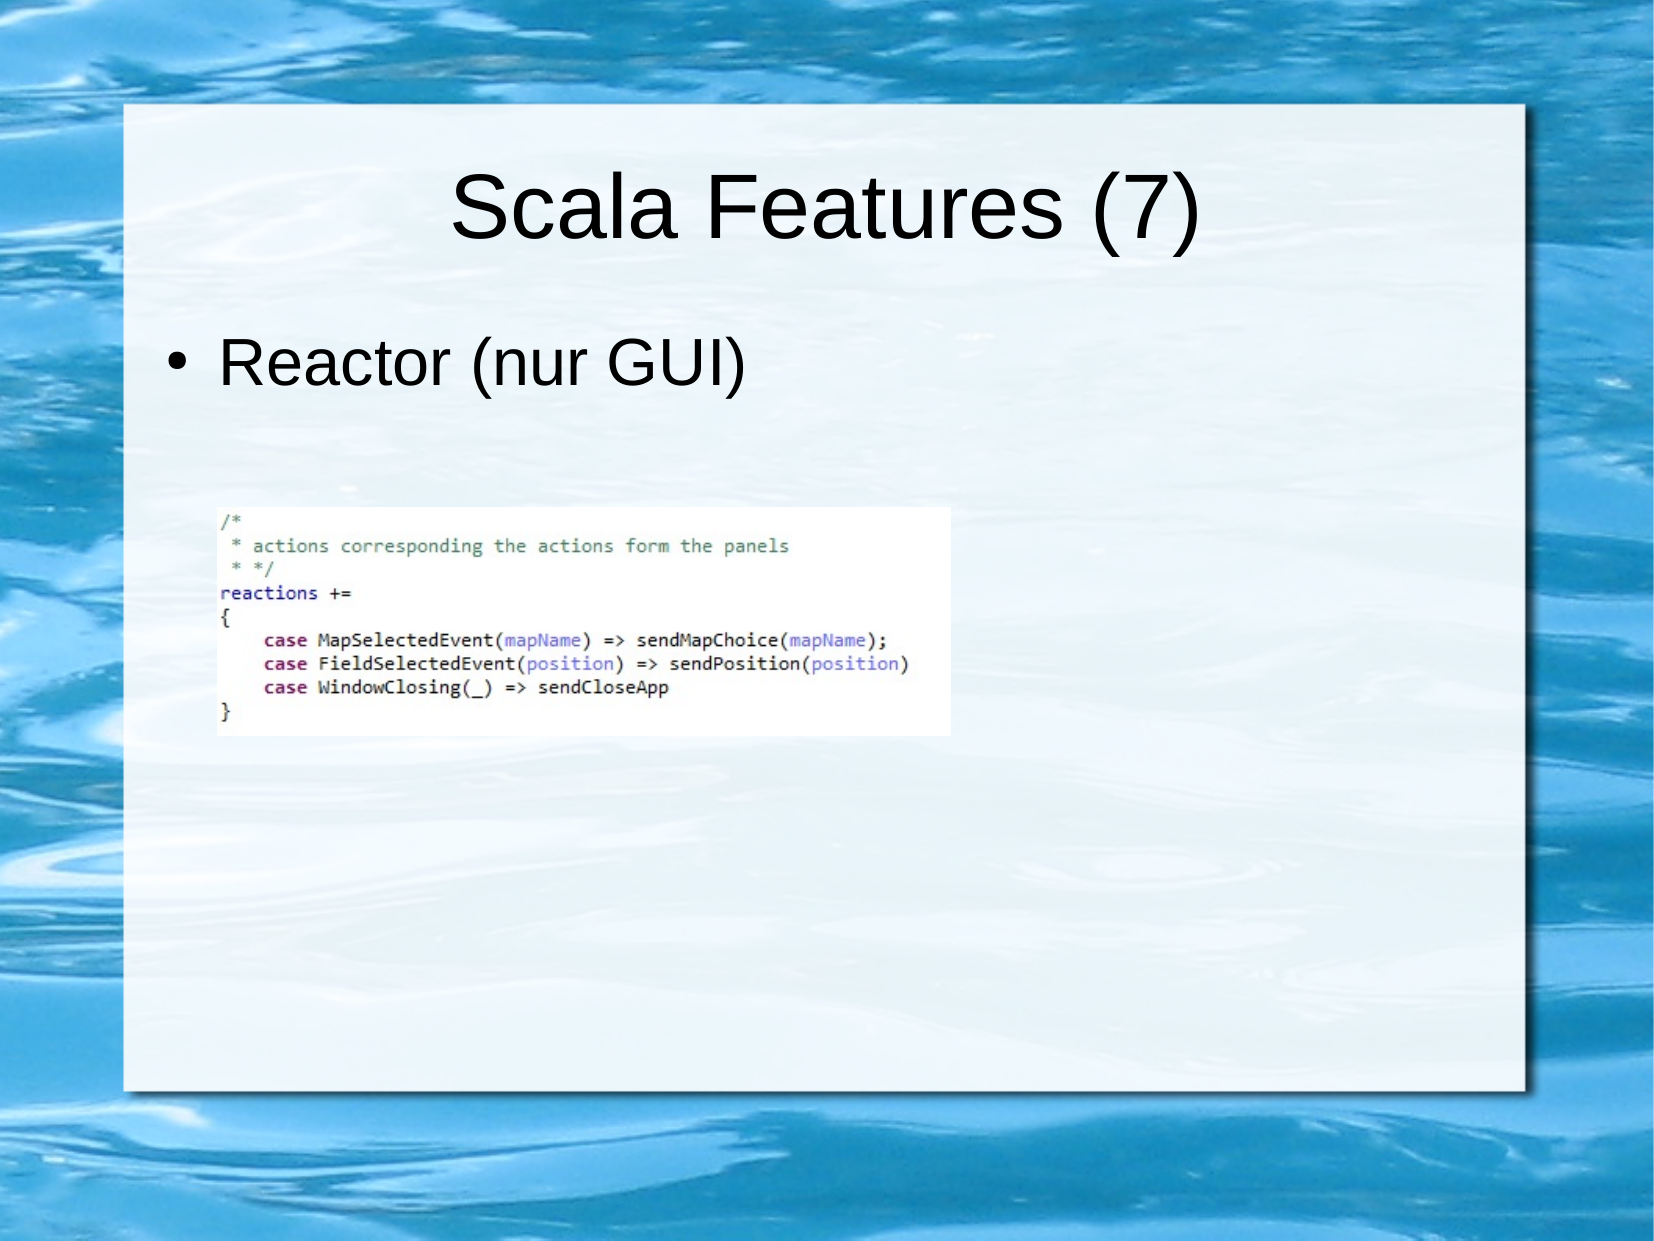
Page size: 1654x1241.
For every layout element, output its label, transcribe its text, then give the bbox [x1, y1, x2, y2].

picture [0, 0, 1654, 1241]
title Scala Features (7) [147, 118, 1506, 296]
list Reactor (nur GUI) [147, 324, 1506, 1063]
